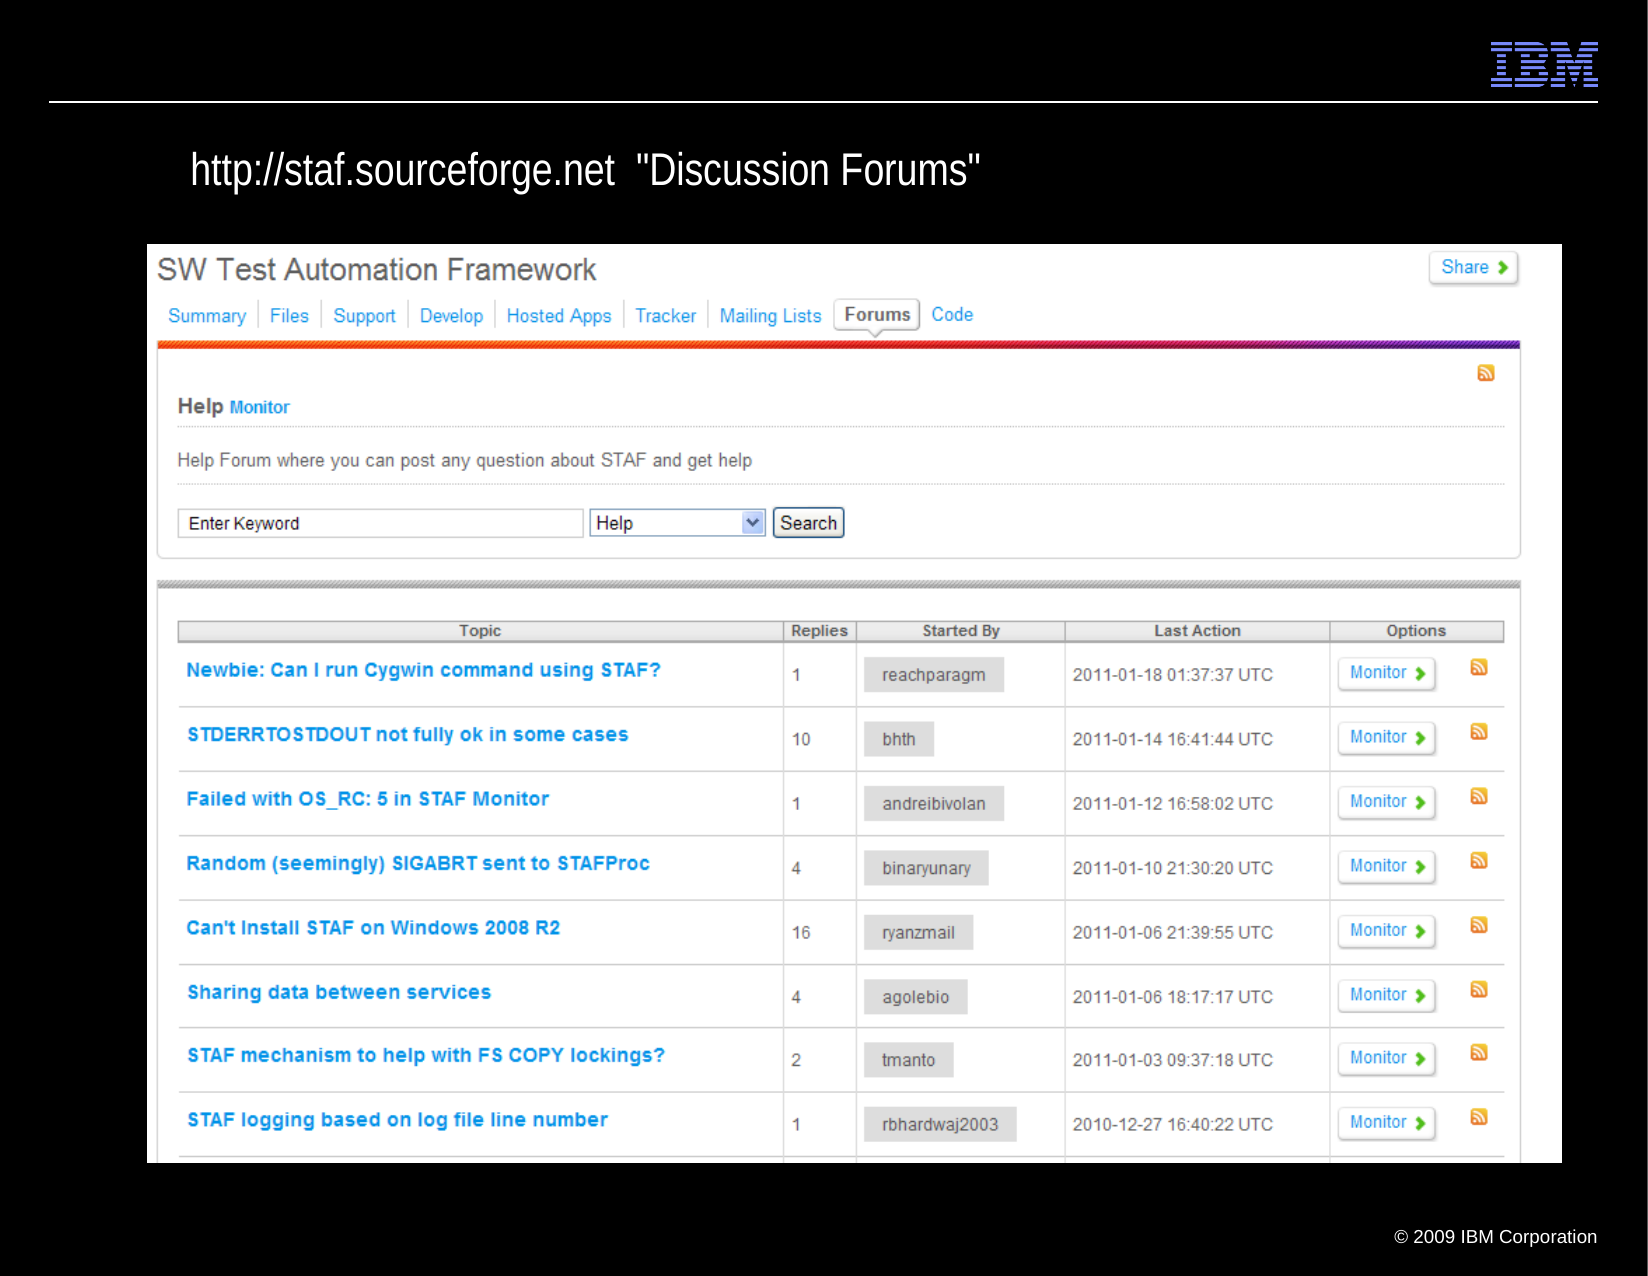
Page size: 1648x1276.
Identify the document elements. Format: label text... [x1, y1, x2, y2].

title http://staf.sourceforge.net "Discussion Forums" [173, 137, 1648, 231]
picture [1491, 42, 1598, 87]
picture [147, 244, 1562, 1163]
